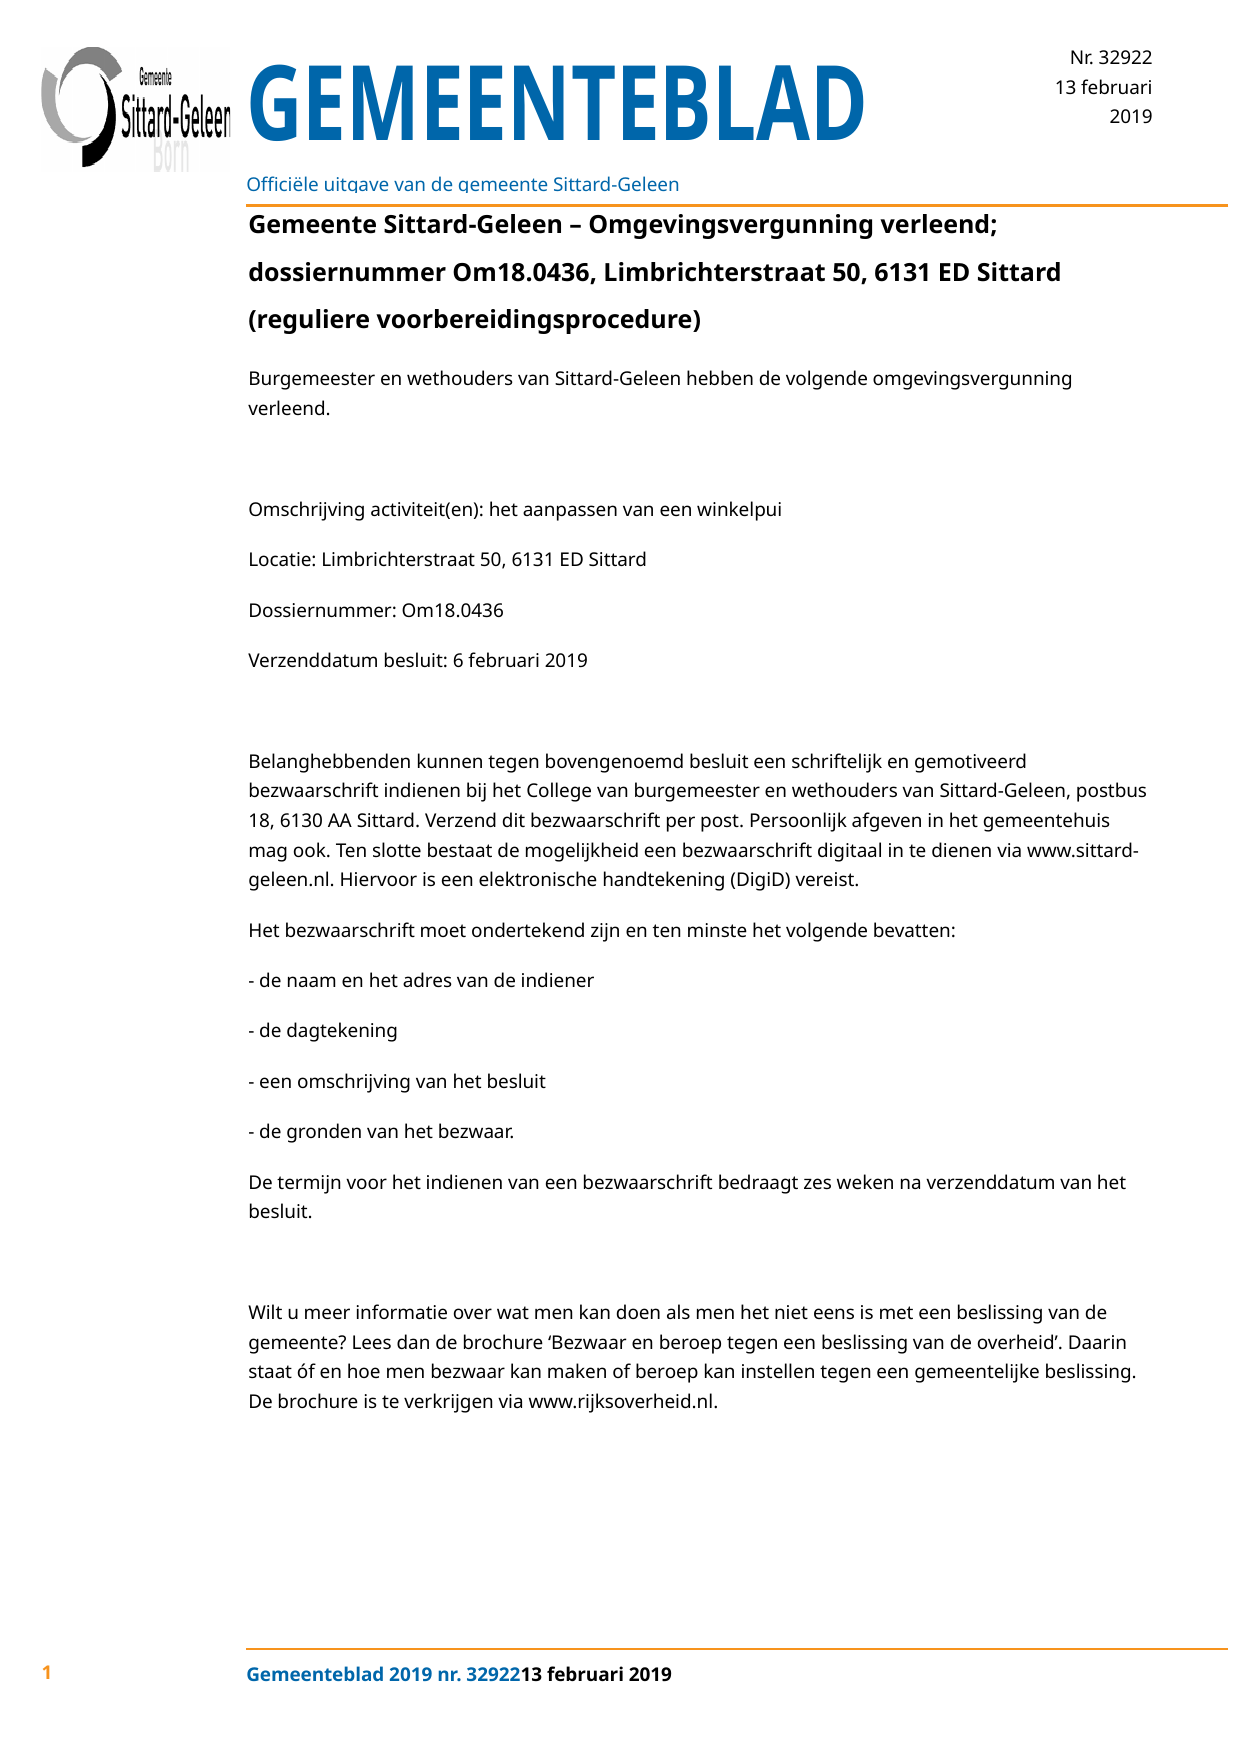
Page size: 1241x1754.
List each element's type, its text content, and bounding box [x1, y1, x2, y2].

text Verzenddatum besluit: 6 februari 2019 [248, 647, 1152, 673]
text Dossiernummer: Om18.0436 [248, 597, 1152, 622]
text Burgemeester en wethouders van Sittard-Geleen hebben de volgende omgevingsvergunning verleend. [248, 366, 1152, 421]
text - de dagtekening [248, 1018, 1152, 1043]
text - de naam en het adres van de indiener [248, 967, 1152, 993]
text - de gronden van het bezwaar. [248, 1118, 1152, 1144]
text Gemeente Sittard-Geleen – Omgevingsvergunning verleend; dossiernummer Om18.0436, Limbrichterstraat 50, 6131 ED Sittard (reguliere voorbereidingsprocedure) [248, 207, 1152, 336]
text Omschrijving activiteit(en): het aanpassen van een winkelpui [248, 496, 1152, 522]
text De termijn voor het indienen van een bezwaarschrift bedraagt zes weken na verzenddatum van het besluit. [248, 1169, 1152, 1224]
text - een omschrijving van het besluit [248, 1068, 1152, 1094]
text Belanghebbenden kunnen tegen bovengenoemd besluit een schriftelijk en gemotiveerd bezwaarschrift indienen bij het College van burgemeester en wethouders van Sittard-Geleen, postbus 18, 6130 AA Sittard. Verzend dit bezwaarschrift per post. Persoonlijk afgeven in het gemeentehuis mag ook. Ten slotte bestaat de mogelijkheid een bezwaarschrift digitaal in te dienen via www.sittard-geleen.nl. Hiervoor is een elektronische handtekening (DigiD) vereist. [248, 748, 1152, 892]
text Locatie: Limbrichterstraat 50, 6131 ED Sittard [248, 546, 1152, 572]
text Wilt u meer informatie over wat men kan doen als men het niet eens is met een beslissing van de gemeente? Lees dan de brochure ‘Bezwaar en beroep tegen een beslissing van de overheid’. Daarin staat óf en hoe men bezwaar kan maken of beroep kan instellen tegen een gemeentelijke beslissing. De brochure is te verkrijgen via www.rijksoverheid.nl. [248, 1299, 1152, 1414]
picture [41, 47, 231, 172]
text Het bezwaarschrift moet ondertekend zijn en ten minste het volgende bevatten: [248, 917, 1152, 942]
